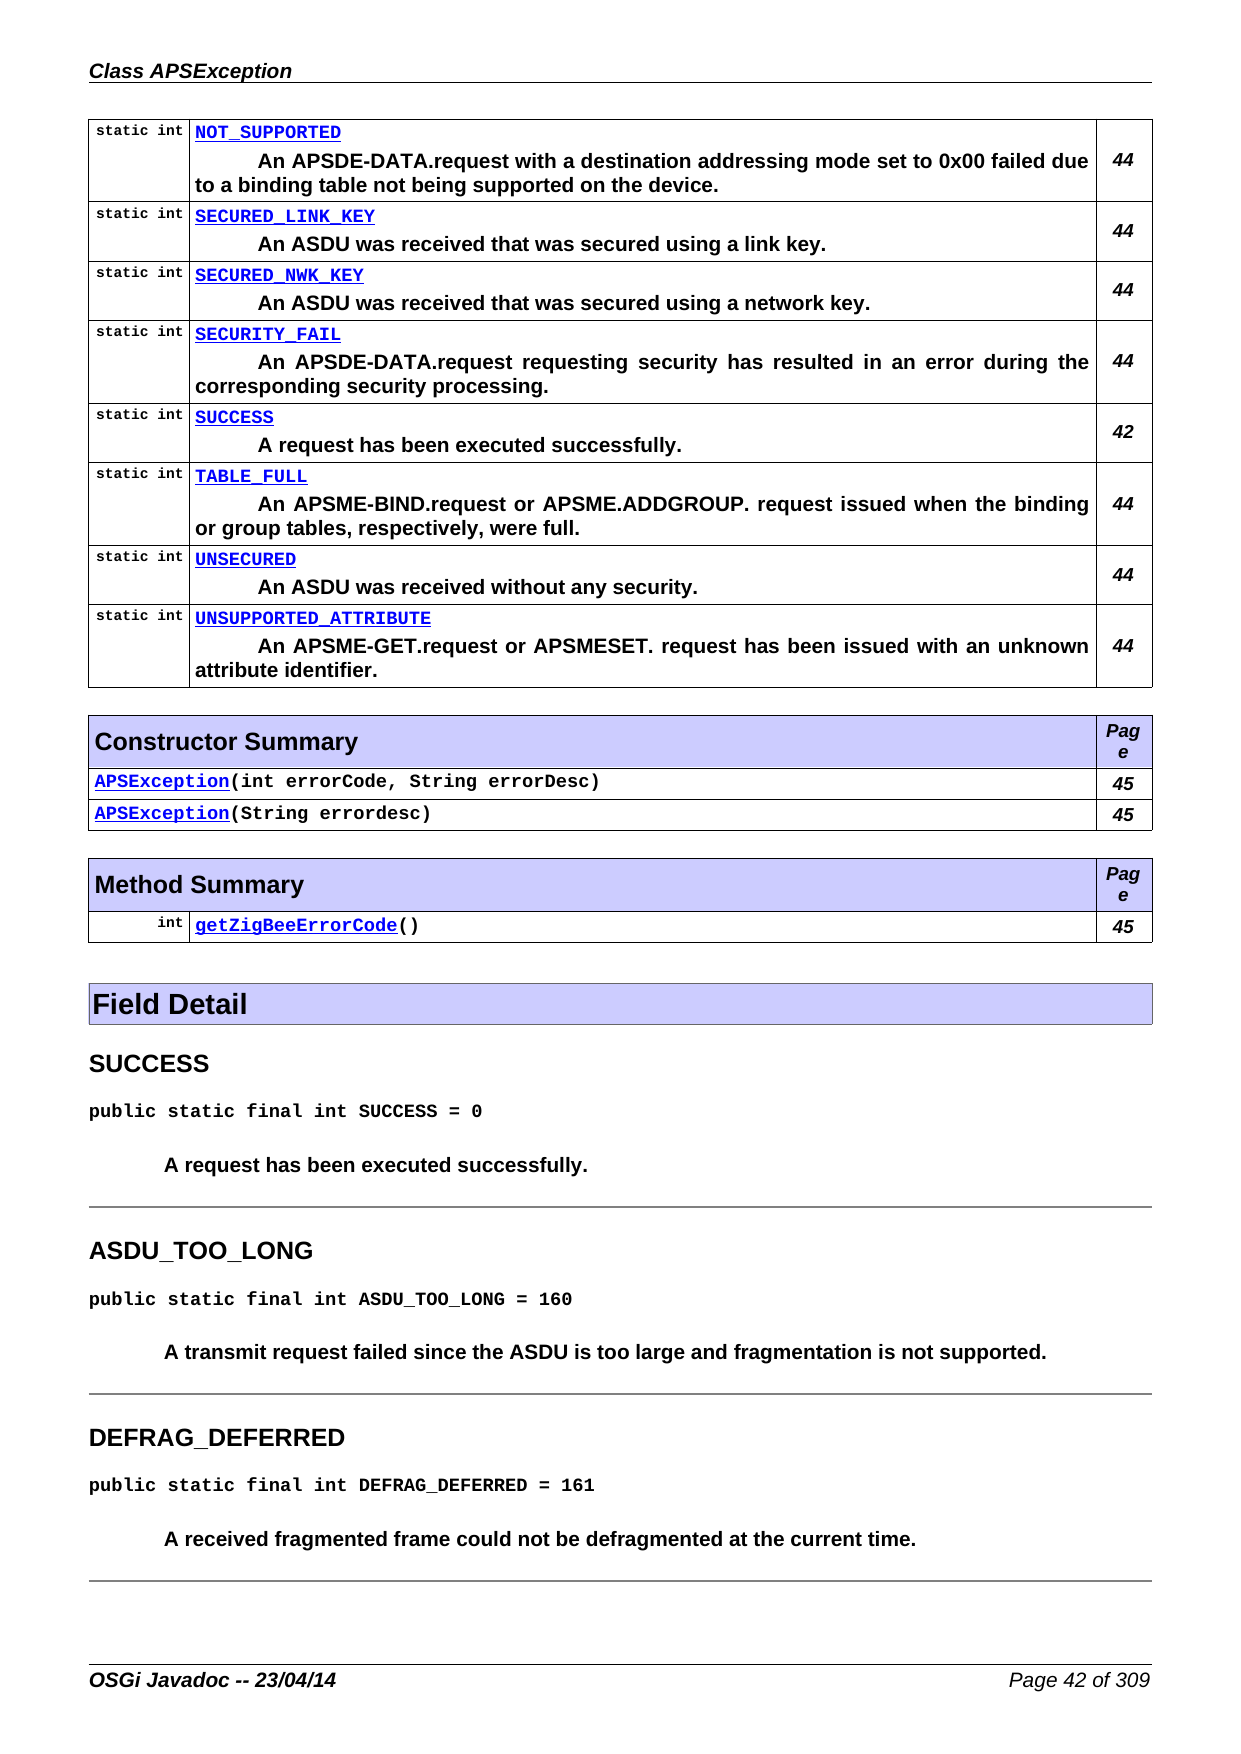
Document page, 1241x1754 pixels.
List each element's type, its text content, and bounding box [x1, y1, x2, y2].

table_cell 44 [1097, 202, 1152, 261]
table_cell TABLE_FULL An APSME-BIND.request or APSME.ADDGROUP. request issued when the binding or group tables, respectively, were full. [190, 463, 1096, 545]
table_cell APSException(String errordesc) [89, 800, 1096, 830]
table_cell SECURED_NWK_KEY An ASDU was received that was secured using a network key. [190, 262, 1096, 319]
table_cell SECURED_LINK_KEY An ASDU was received that was secured using a link key. [190, 202, 1096, 261]
text public static final int DEFRAG_DEFERRED = 161 [88, 1476, 1152, 1497]
table_cell SECURITY_FAIL An APSDE-DATA.request requesting security has resulted in an error during the corresponding security processing. [190, 321, 1096, 403]
subtitle DEFRAG_DEFERRED [88, 1423, 1152, 1452]
table_cell APSException(int errorCode, String errorDesc) [89, 769, 1096, 799]
table_cell int [89, 912, 189, 942]
table_header Constructor Summary [89, 716, 1096, 767]
table_cell static int [89, 120, 189, 201]
text public static final int SUCCESS = 0 [88, 1102, 1152, 1123]
table_cell static int [89, 463, 189, 545]
table_cell SUCCESS A request has been executed successfully. [190, 404, 1096, 462]
table_cell static int [89, 262, 189, 319]
table_header Page [1097, 716, 1152, 767]
table_cell static int [89, 404, 189, 462]
table_cell 44 [1097, 120, 1152, 201]
subtitle SUCCESS [88, 1049, 1152, 1078]
table_cell UNSUPPORTED_ATTRIBUTE An APSME-GET.request or APSMESET. request has been issued with an unknown attribute identifier. [190, 605, 1096, 687]
table_cell UNSECURED An ASDU was received without any security. [190, 546, 1096, 604]
text public static final int ASDU_TOO_LONG = 160 [88, 1289, 1152, 1311]
table_cell 42 [1097, 404, 1152, 462]
table_cell 45 [1097, 769, 1152, 799]
table_header Method Summary [89, 859, 1096, 911]
table_cell getZigBeeErrorCode() [190, 912, 1096, 942]
table_header Page [1097, 859, 1152, 911]
table_cell 45 [1097, 912, 1152, 942]
table_cell 44 [1097, 546, 1152, 604]
subtitle Field Detail [90, 984, 1152, 1024]
table_cell 44 [1097, 463, 1152, 545]
table_cell static int [89, 202, 189, 261]
text A request has been executed successfully. [163, 1153, 1152, 1177]
table_cell 44 [1097, 605, 1152, 687]
table_cell static int [89, 546, 189, 604]
table_cell 44 [1097, 262, 1152, 319]
table_cell static int [89, 321, 189, 403]
text A transmit request failed since the ASDU is too large and fragmentation is not supported. [163, 1340, 1152, 1364]
text A received fragmented frame could not be defragmented at the current time. [163, 1527, 1152, 1551]
table_cell 45 [1097, 800, 1152, 830]
table_cell NOT_SUPPORTED An APSDE-DATA.request with a destination addressing mode set to 0x00 failed due to a binding table not being supported on the device. [190, 120, 1096, 201]
table_cell 44 [1097, 321, 1152, 403]
table_cell static int [89, 605, 189, 687]
subtitle ASDU_TOO_LONG [88, 1236, 1152, 1265]
